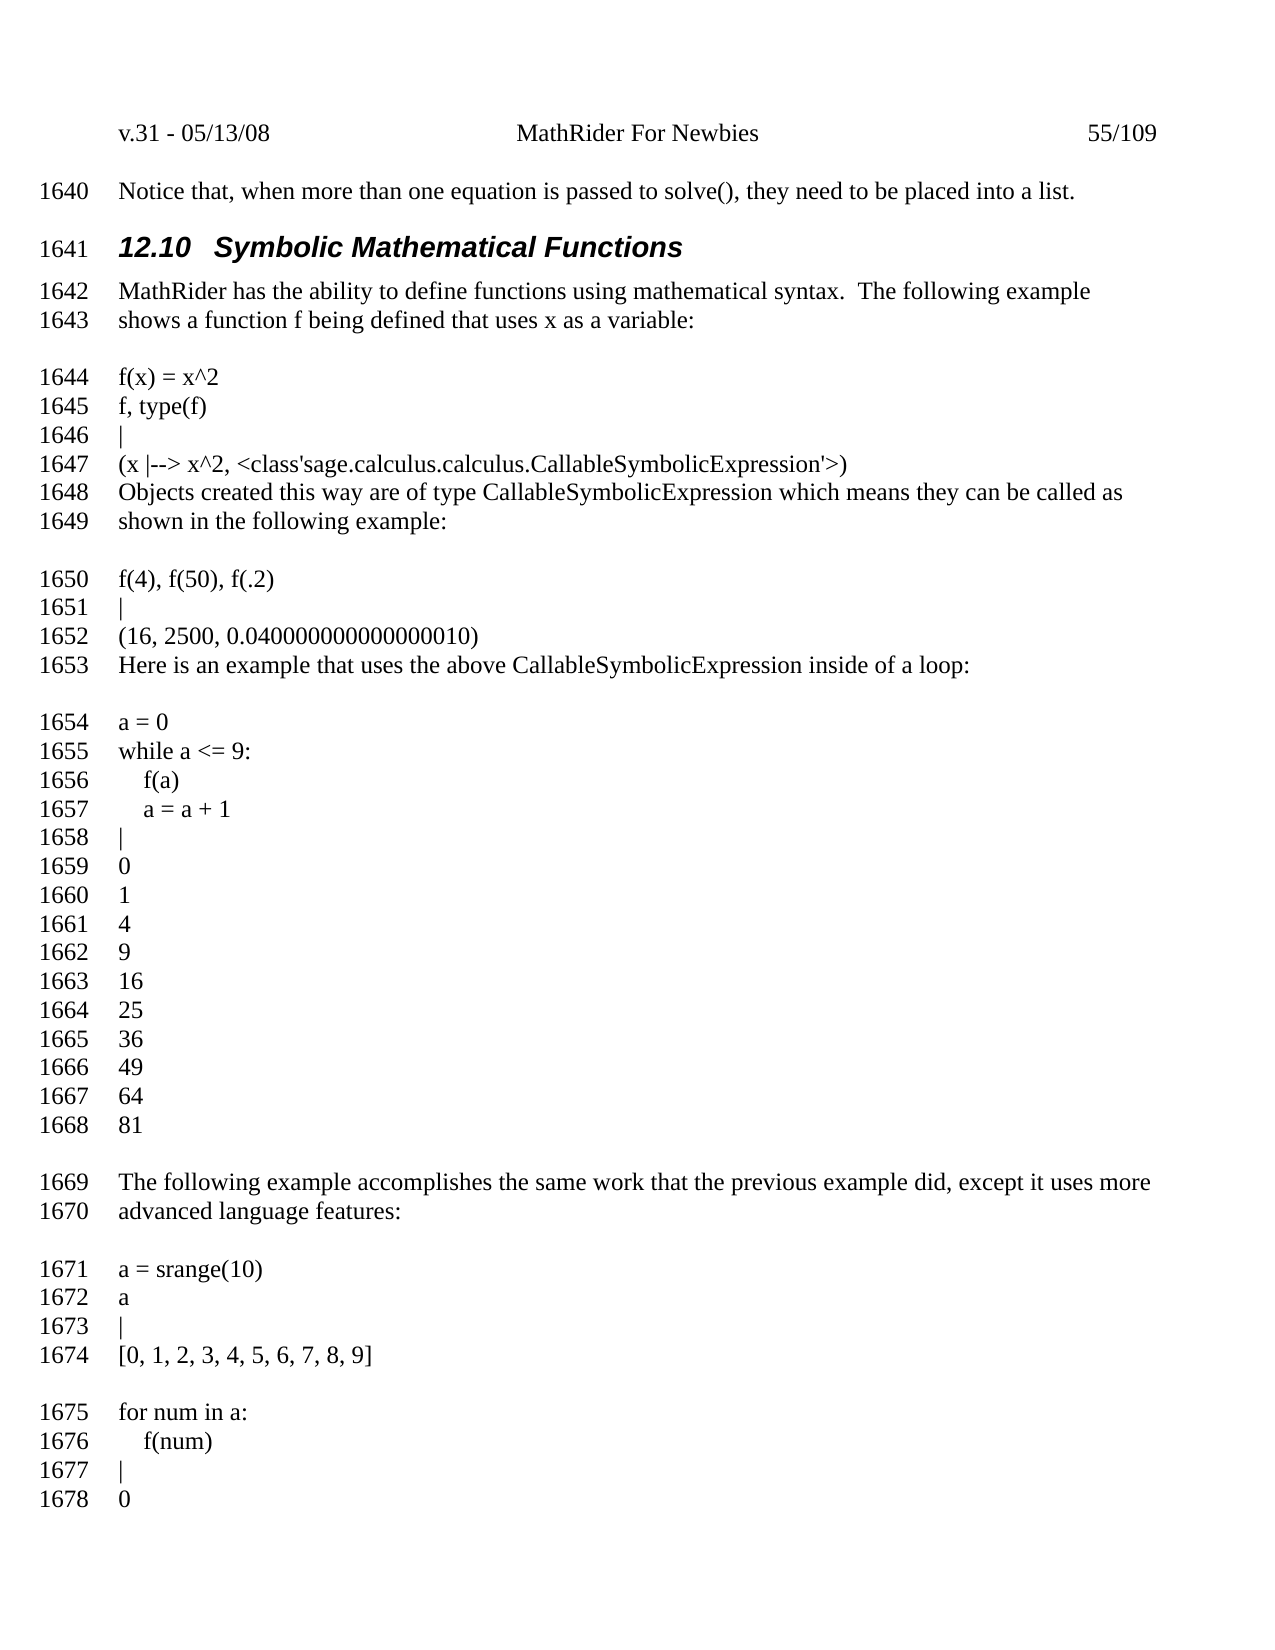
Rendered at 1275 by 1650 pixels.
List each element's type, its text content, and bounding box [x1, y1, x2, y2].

text The following example accomplishes the same work that the previous example did, except it uses more advanced language features: [118, 1167, 1157, 1225]
text f, type(f) [118, 391, 1157, 420]
text a = a + 1 [118, 794, 1157, 822]
text 16 [118, 966, 1157, 995]
text 0 [118, 1484, 1157, 1512]
subtitle Symbolic Mathematical Functions [118, 230, 1157, 264]
text f(num) [118, 1426, 1157, 1455]
text 49 [118, 1052, 1157, 1081]
text (x |--> x^2, <class'sage.calculus.calculus.CallableSymbolicExpression'>) [118, 449, 1157, 477]
text f(a) [118, 765, 1157, 794]
text | [118, 420, 1157, 449]
text 81 [118, 1110, 1157, 1139]
text 64 [118, 1081, 1157, 1110]
text f(4), f(50), f(.2) [118, 564, 1157, 592]
text for num in a: [118, 1397, 1157, 1426]
text Here is an example that uses the above CallableSymbolicExpression inside of a loop: [118, 650, 1157, 679]
text | [118, 592, 1157, 621]
text | [118, 1311, 1157, 1340]
text | [118, 822, 1157, 851]
text Notice that, when more than one equation is passed to solve(), they need to be placed into a list. [118, 176, 1157, 205]
text MathRider has the ability to define functions using mathematical syntax. The following example shows a function f being defined that uses x as a variable: [118, 276, 1157, 334]
text [0, 1, 2, 3, 4, 5, 6, 7, 8, 9] [118, 1340, 1157, 1369]
text | [118, 1455, 1157, 1484]
text while a <= 9: [118, 736, 1157, 765]
text Objects created this way are of type CallableSymbolicExpression which means they can be called as shown in the following example: [118, 477, 1157, 535]
text 4 [118, 909, 1157, 937]
text 1 [118, 880, 1157, 909]
text 9 [118, 937, 1157, 966]
text 36 [118, 1024, 1157, 1052]
text (16, 2500, 0.040000000000000010) [118, 621, 1157, 650]
text a = 0 [118, 707, 1157, 736]
text a = srange(10) [118, 1254, 1157, 1282]
text 25 [118, 995, 1157, 1024]
text 0 [118, 851, 1157, 880]
text f(x) = x^2 [118, 362, 1157, 391]
text a [118, 1282, 1157, 1311]
